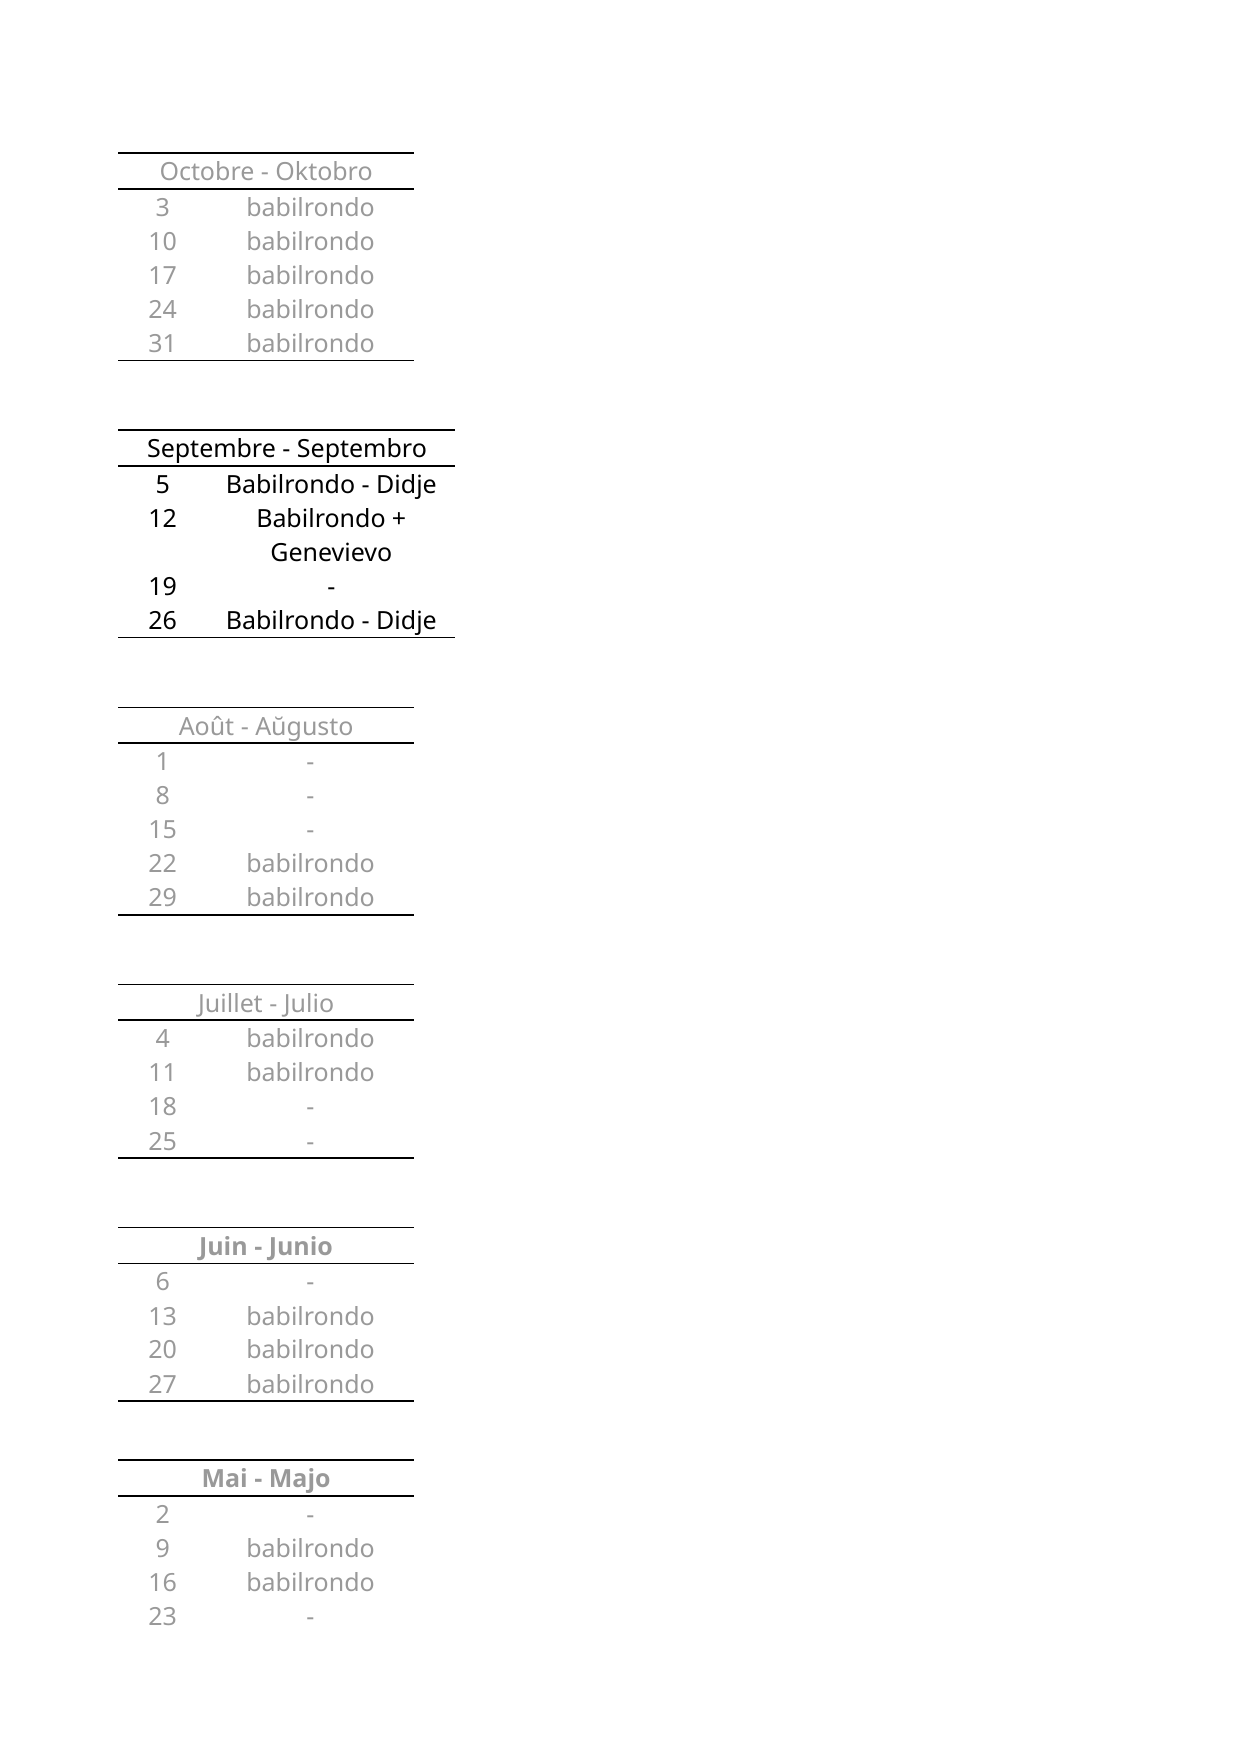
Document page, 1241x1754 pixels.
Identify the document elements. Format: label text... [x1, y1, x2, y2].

table_cell Babilrondo - Didje [207, 603, 455, 637]
table_cell 29 [118, 880, 207, 914]
table_cell 15 [118, 812, 207, 846]
table_cell - [207, 812, 414, 846]
table_header Juin - Junio [118, 1228, 414, 1262]
table_cell - [207, 778, 414, 812]
table_cell 25 [118, 1123, 207, 1157]
table_cell 8 [118, 778, 207, 812]
table_cell - [207, 1599, 414, 1633]
table_cell 6 [118, 1264, 207, 1298]
table_cell babilrondo [207, 1565, 414, 1599]
table_cell 10 [118, 224, 207, 257]
table_cell 2 [118, 1497, 207, 1531]
table_cell babilrondo [207, 292, 414, 326]
table_cell 17 [118, 258, 207, 292]
table_cell - [207, 1264, 414, 1298]
table_cell 11 [118, 1055, 207, 1089]
table_cell babilrondo [207, 258, 414, 292]
table_header Août - Aŭgusto [118, 708, 414, 742]
table_header Juillet - Julio [118, 985, 414, 1019]
table_cell - [207, 744, 414, 778]
table_cell 20 [118, 1332, 207, 1366]
table_cell - [207, 1089, 414, 1123]
table_cell babilrondo [207, 1298, 414, 1332]
table_cell - [207, 1497, 414, 1531]
table_cell babilrondo [207, 1021, 414, 1055]
table_cell babilrondo [207, 1332, 414, 1366]
table_cell babilrondo [207, 1366, 414, 1400]
table_cell babilrondo [207, 224, 414, 257]
table_cell 9 [118, 1531, 207, 1565]
table_cell 23 [118, 1599, 207, 1633]
table_cell 5 [118, 467, 207, 501]
table_cell 19 [118, 569, 207, 603]
table_cell babilrondo [207, 326, 414, 360]
table_cell 27 [118, 1366, 207, 1400]
table_cell 16 [118, 1565, 207, 1599]
table_cell babilrondo [207, 1055, 414, 1089]
table_cell 24 [118, 292, 207, 326]
table_cell 31 [118, 326, 207, 360]
table_cell 13 [118, 1298, 207, 1332]
table_cell 1 [118, 744, 207, 778]
table_cell 26 [118, 603, 207, 637]
table_cell 4 [118, 1021, 207, 1055]
table_cell - [207, 569, 455, 603]
table_header Septembre - Septembro [118, 431, 455, 465]
table_cell babilrondo [207, 880, 414, 914]
table_cell babilrondo [207, 846, 414, 880]
table_cell babilrondo [207, 190, 414, 223]
table_cell babilrondo [207, 1531, 414, 1565]
table_cell 12 [118, 501, 207, 569]
table_header Octobre - Oktobro [118, 154, 414, 188]
table_cell Babilrondo - Didje [207, 467, 455, 501]
table_cell - [207, 1123, 414, 1157]
table_cell 22 [118, 846, 207, 880]
table_header Mai - Majo [118, 1461, 414, 1495]
table_cell 18 [118, 1089, 207, 1123]
table_cell 3 [118, 190, 207, 223]
table_cell Babilrondo + Genevievo [207, 501, 455, 569]
